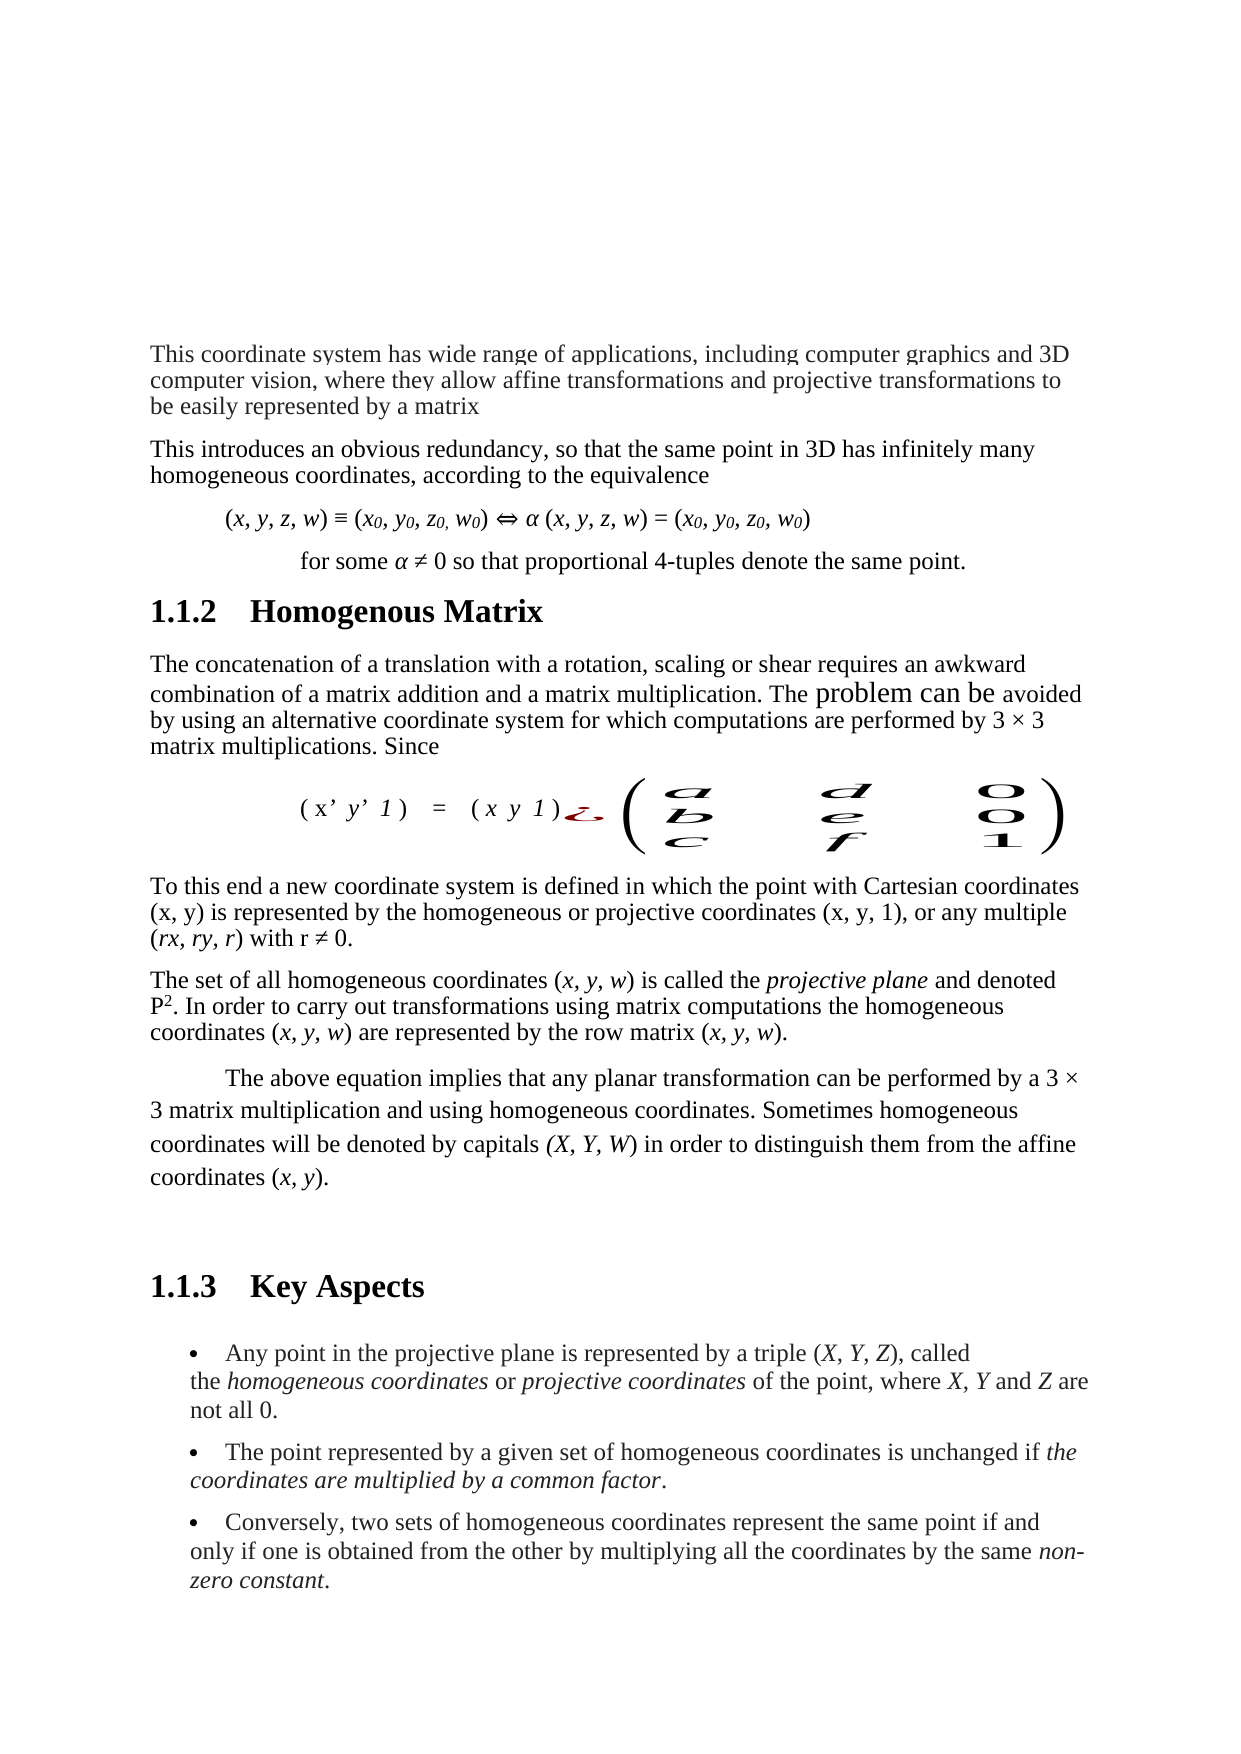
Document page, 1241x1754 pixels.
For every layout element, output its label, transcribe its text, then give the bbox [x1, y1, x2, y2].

text 1.1.3 Key Aspects [150, 1267, 1090, 1305]
list Conversely, two sets of homogeneous coordinates represent the same point if and only if one is obtained from the other by multiplying all the coordinates by the same non-zero constant. [190, 1507, 1090, 1593]
list Any point in the projective plane is represented by a triple (X, Y, Z), called the homogeneous coordinates or projective coordinates of the point, where X, Y and Z are not all 0. [190, 1338, 1090, 1424]
text The concatenation of a translation with a rotation, scaling or shear requires an awkward combination of a matrix addition and a matrix multiplication. The problem can be avoided by using an alternative coordinate system for which computations are performed by 3 × 3 matrix multiplications. Since [150, 652, 1090, 760]
text This coordinate system has wide range of applications, including computer graphics and 3D computer vision, where they allow affine transformations and projective transformations to be easily represented by a matrix [150, 342, 1090, 420]
text The set of all homogeneous coordinates (x, y, w) is called the projective plane and denoted P2. In order to carry out transformations using matrix computations the homogeneous coordinates (x, y, w) are represented by the row matrix (x, y, w). [150, 968, 1090, 1046]
text for some α ≠ 0 so that proportional 4-tuples denote the same point. [225, 549, 1090, 575]
list The point represented by a given set of homogeneous coordinates is unchanged if the coordinates are multiplied by a common factor. [190, 1437, 1090, 1494]
text (x, y, z, w) ≡ (x0, y0, z0, w0) ⇔ α (x, y, z, w) = (x0, y0, z0, w0) [150, 505, 1090, 532]
text The above equation implies that any planar transformation can be performed by a 3 × 3 matrix multiplication and using homogeneous coordinates. Sometimes homogeneous coordinates will be denoted by capitals (X, Y, W) in order to distinguish them from the affine coordinates (x, y). [150, 1063, 1090, 1190]
text This introduces an obvious redundancy, so that the same point in 3D has infinitely many homogeneous coordinates, according to the equivalence [150, 437, 1090, 488]
text 1.1.2 Homogenous Matrix [150, 591, 1090, 630]
text To this end a new coordinate system is defined in which the point with Cartesian coordinates (x, y) is represented by the homogeneous or projective coordinates (x, y, 1), or any multiple (rx, ry, r) with r ≠ 0. [150, 874, 1090, 952]
text ( x’ y’ 1 ) = ( x y 1 ) [150, 777, 1090, 856]
